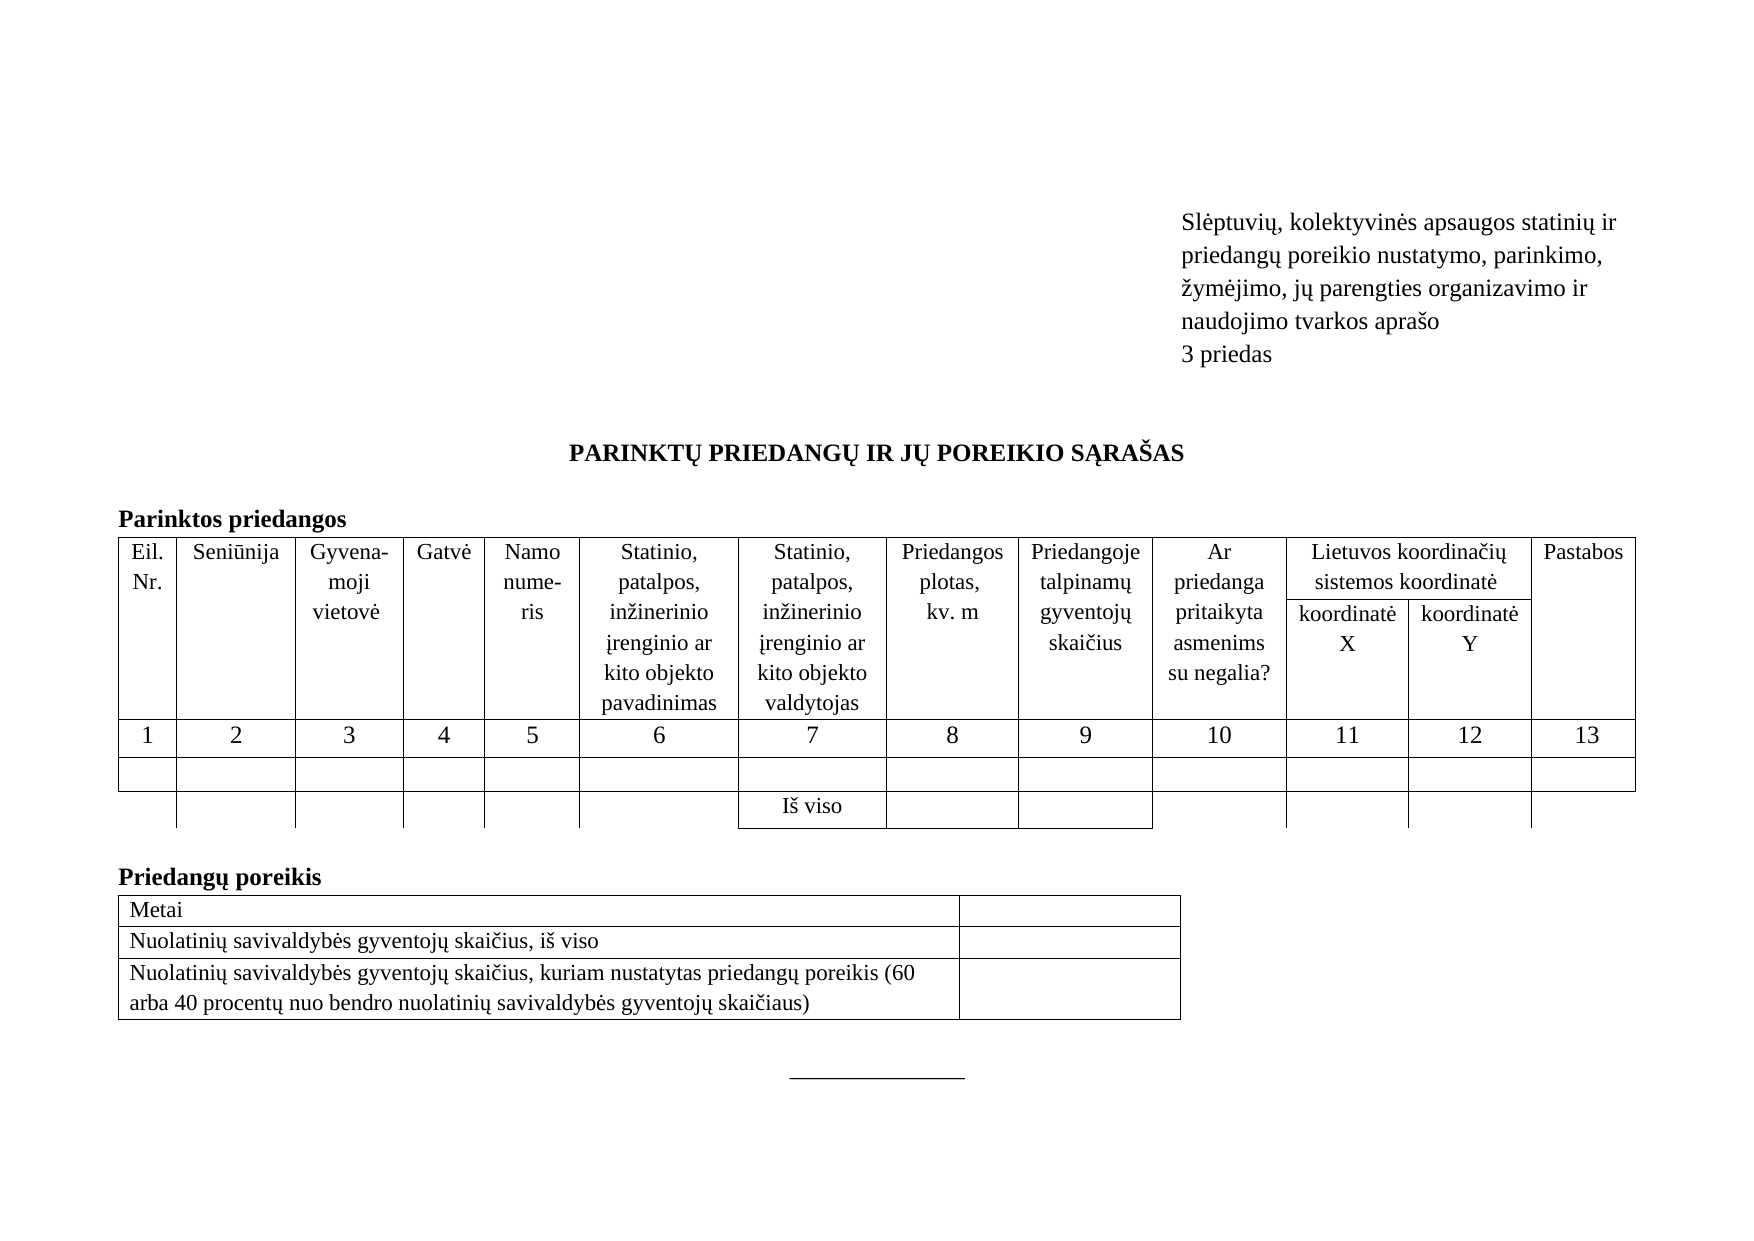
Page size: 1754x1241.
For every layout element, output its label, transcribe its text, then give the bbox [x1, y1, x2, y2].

table_cell [1409, 792, 1531, 828]
table_cell 6 [580, 720, 738, 757]
text Parinktos priedangos [118, 504, 1636, 533]
table_cell [580, 792, 738, 828]
table_cell 11 [1287, 720, 1408, 757]
table_header Gyvena-moji vietovė [296, 538, 403, 719]
text naudojimo tvarkos aprašo [1181, 306, 1636, 334]
table_cell [296, 792, 403, 828]
table_cell [1287, 792, 1408, 828]
table_header Seniūnija [177, 538, 295, 719]
table_cell [118, 792, 176, 828]
table_header Ar priedanga pritaikyta asmenims su negalia? [1153, 538, 1286, 719]
table_cell Nuolatinių savivaldybės gyventojų skaičius, iš viso [119, 927, 959, 957]
table_cell 13 [1532, 720, 1635, 757]
table_cell 4 [404, 720, 484, 757]
table_cell [580, 758, 738, 791]
table_cell 10 [1153, 720, 1286, 757]
table_cell [1153, 758, 1286, 791]
table_header Lietuvos koordinačių sistemos koordinatė [1287, 538, 1531, 599]
table_header Statinio, patalpos, inžinerinio įrenginio ar kito objekto valdytojas [739, 538, 886, 719]
table_cell Iš viso [739, 792, 886, 828]
table_cell [404, 758, 484, 791]
table_cell [177, 758, 295, 791]
table_cell [1409, 758, 1531, 791]
table_header Gatvė [404, 538, 484, 719]
table_header Eil. Nr. [119, 538, 176, 719]
text priedangų poreikio nustatymo, parinkimo, [1181, 240, 1636, 268]
table_cell 2 [177, 720, 295, 757]
text PARINKTŲ PRIEDANGŲ IR JŲ POREIKIO SĄRAŠAS [118, 438, 1636, 467]
table_cell [1532, 758, 1635, 791]
table_cell [1287, 758, 1408, 791]
table_cell [485, 758, 579, 791]
table_cell 7 [739, 720, 886, 757]
table_cell koordinatė X [1287, 600, 1408, 719]
table_header Namo nume-ris [485, 538, 579, 719]
table_header Priedangoje talpinamų gyventojų skaičius [1019, 538, 1152, 719]
table_cell [177, 792, 295, 828]
table_header Statinio, patalpos, inžinerinio įrenginio ar kito objekto pavadinimas [580, 538, 738, 719]
text Slėptuvių, kolektyvinės apsaugos statinių ir [1181, 207, 1636, 235]
table_header Priedangos plotas, kv. m [887, 538, 1018, 719]
text ______________ [118, 1053, 1636, 1082]
text Priedangų poreikis [118, 862, 1636, 891]
table_cell [485, 792, 579, 828]
table_cell [960, 927, 1180, 957]
table_cell 5 [485, 720, 579, 757]
table_cell [887, 758, 1018, 791]
table_cell koordinatė Y [1409, 600, 1531, 719]
table_cell [887, 792, 1018, 828]
table_cell Nuolatinių savivaldybės gyventojų skaičius, kuriam nustatytas priedangų poreikis (60 arba 40 procentų nuo bendro nuolatinių savivaldybės gyventojų skaičiaus) [119, 959, 959, 1019]
table_cell 8 [887, 720, 1018, 757]
table_cell 1 [119, 720, 176, 757]
table_cell 3 [296, 720, 403, 757]
table_cell [739, 758, 886, 791]
table_cell [1019, 758, 1152, 791]
table_header Metai [119, 896, 959, 926]
table_cell [960, 959, 1180, 1019]
table_cell [1019, 792, 1152, 828]
text 3 priedas [1181, 339, 1636, 367]
table_cell [1532, 792, 1636, 828]
table_cell [1153, 792, 1286, 828]
table_header Pastabos [1532, 538, 1635, 719]
text žymėjimo, jų parengties organizavimo ir [1181, 273, 1636, 301]
table_cell 12 [1409, 720, 1531, 757]
table_cell [296, 758, 403, 791]
table_header [960, 896, 1180, 926]
table_cell [404, 792, 484, 828]
table_cell 9 [1019, 720, 1152, 757]
table_cell [119, 758, 176, 791]
